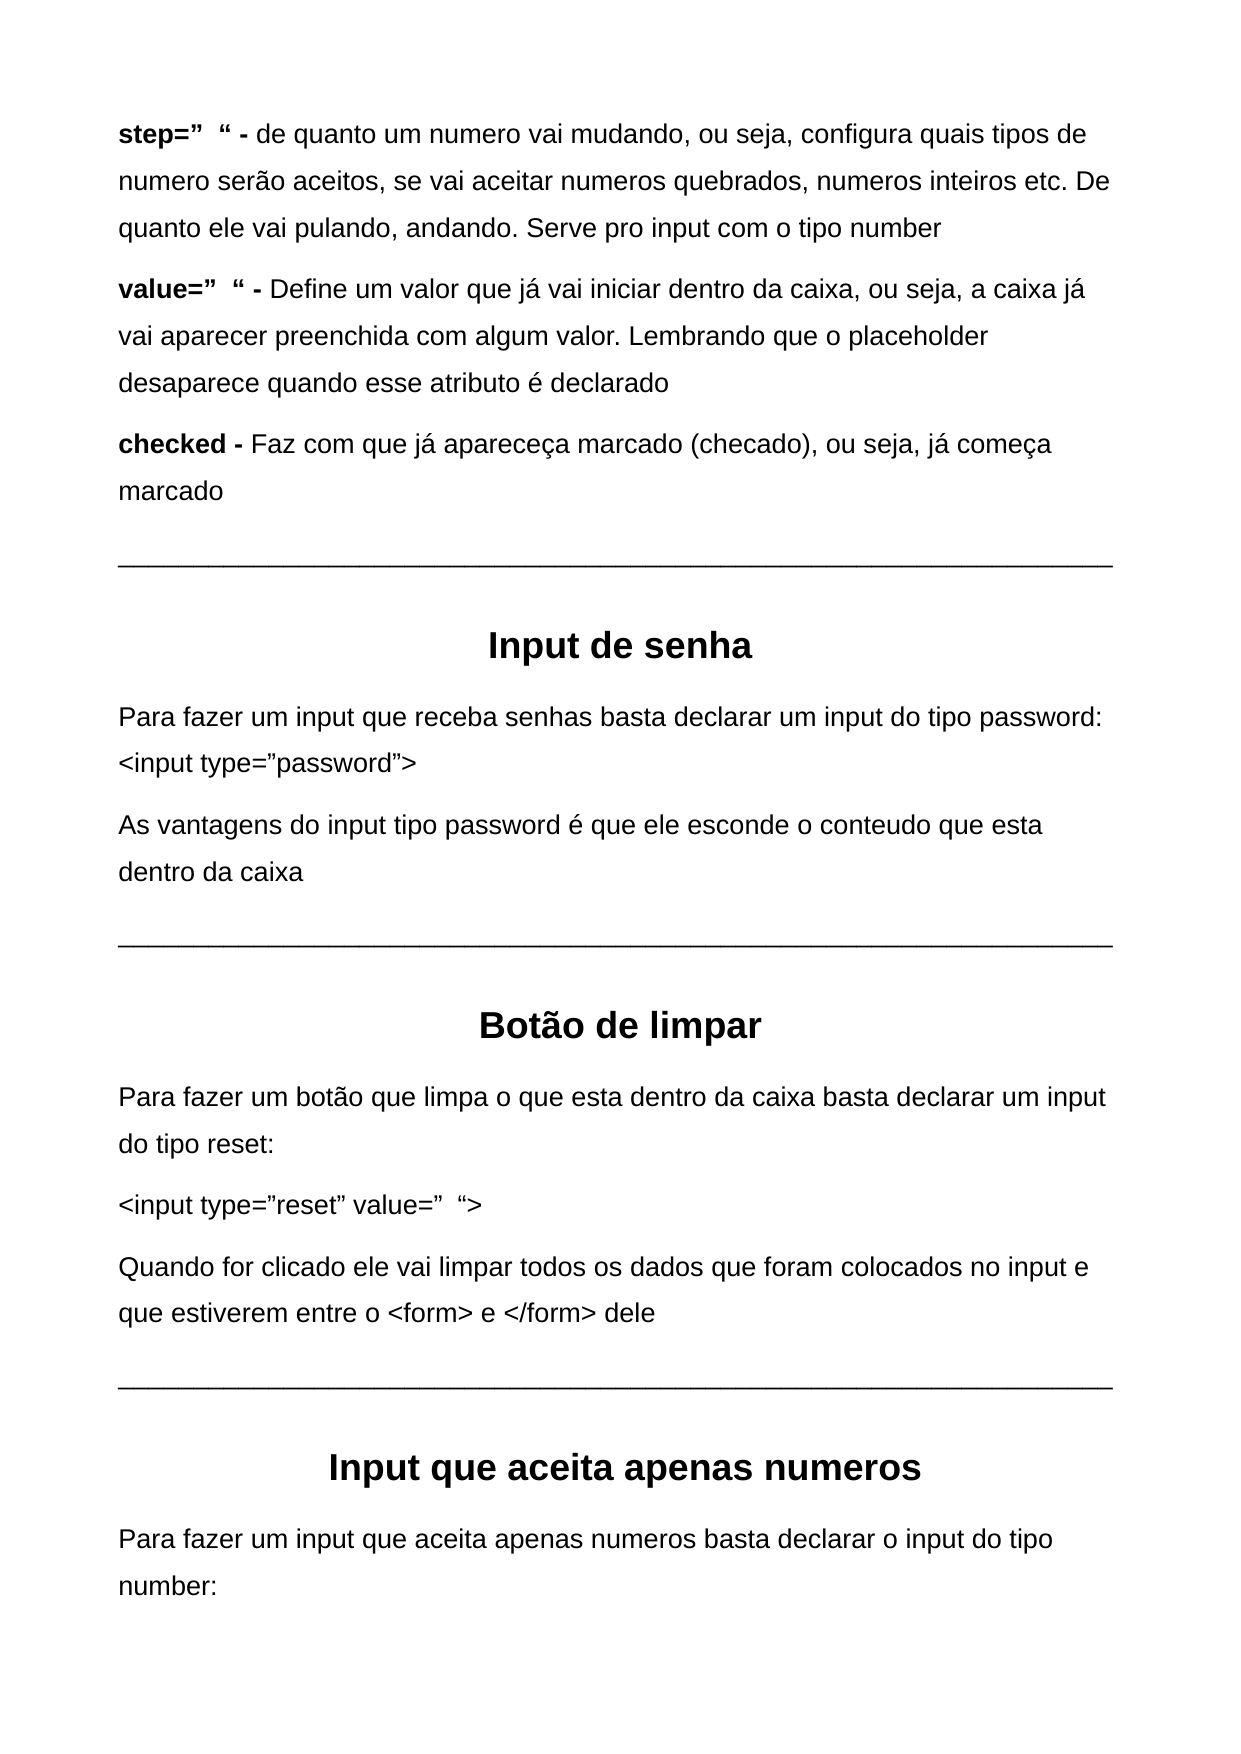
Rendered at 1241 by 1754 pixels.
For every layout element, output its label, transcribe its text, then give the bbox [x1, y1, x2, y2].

subtitle Input de senha [118, 623, 1122, 666]
text value=” “ - Define um valor que já vai iniciar dentro da caixa, ou seja, a caixa já vai aparecer preenchida com algum valor. Lembrando que o placeholder desaparece quando esse atributo é declarado [118, 273, 1122, 398]
text __________________________________________________________________ [118, 537, 1122, 568]
subtitle Botão de limpar [118, 1004, 1122, 1047]
text Quando for clicado ele vai limpar todos os dados que foram colocados no input e que estiverem entre o <form> e </form> dele [118, 1251, 1122, 1329]
text __________________________________________________________________ [118, 1359, 1122, 1390]
text As vantagens do input tipo password é que ele esconde o conteudo que esta dentro da caixa [118, 809, 1122, 887]
text __________________________________________________________________ [118, 917, 1122, 948]
text Para fazer um botão que limpa o que esta dentro da caixa basta declarar um input do tipo reset: [118, 1081, 1122, 1159]
text Para fazer um input que receba senhas basta declarar um input do tipo password: <input type=”password”> [118, 701, 1122, 779]
text step=” “ - de quanto um numero vai mudando, ou seja, configura quais tipos de numero serão aceitos, se vai aceitar numeros quebrados, numeros inteiros etc. De quanto ele vai pulando, andando. Serve pro input com o tipo number [118, 118, 1122, 243]
text Para fazer um input que aceita apenas numeros basta declarar o input do tipo number: [118, 1523, 1122, 1601]
text checked - Faz com que já apareceça marcado (checado), ou seja, já começa marcado [118, 428, 1122, 507]
text <input type=”reset” value=” “> [118, 1189, 1122, 1220]
subtitle Input que aceita apenas numeros [118, 1445, 1122, 1488]
